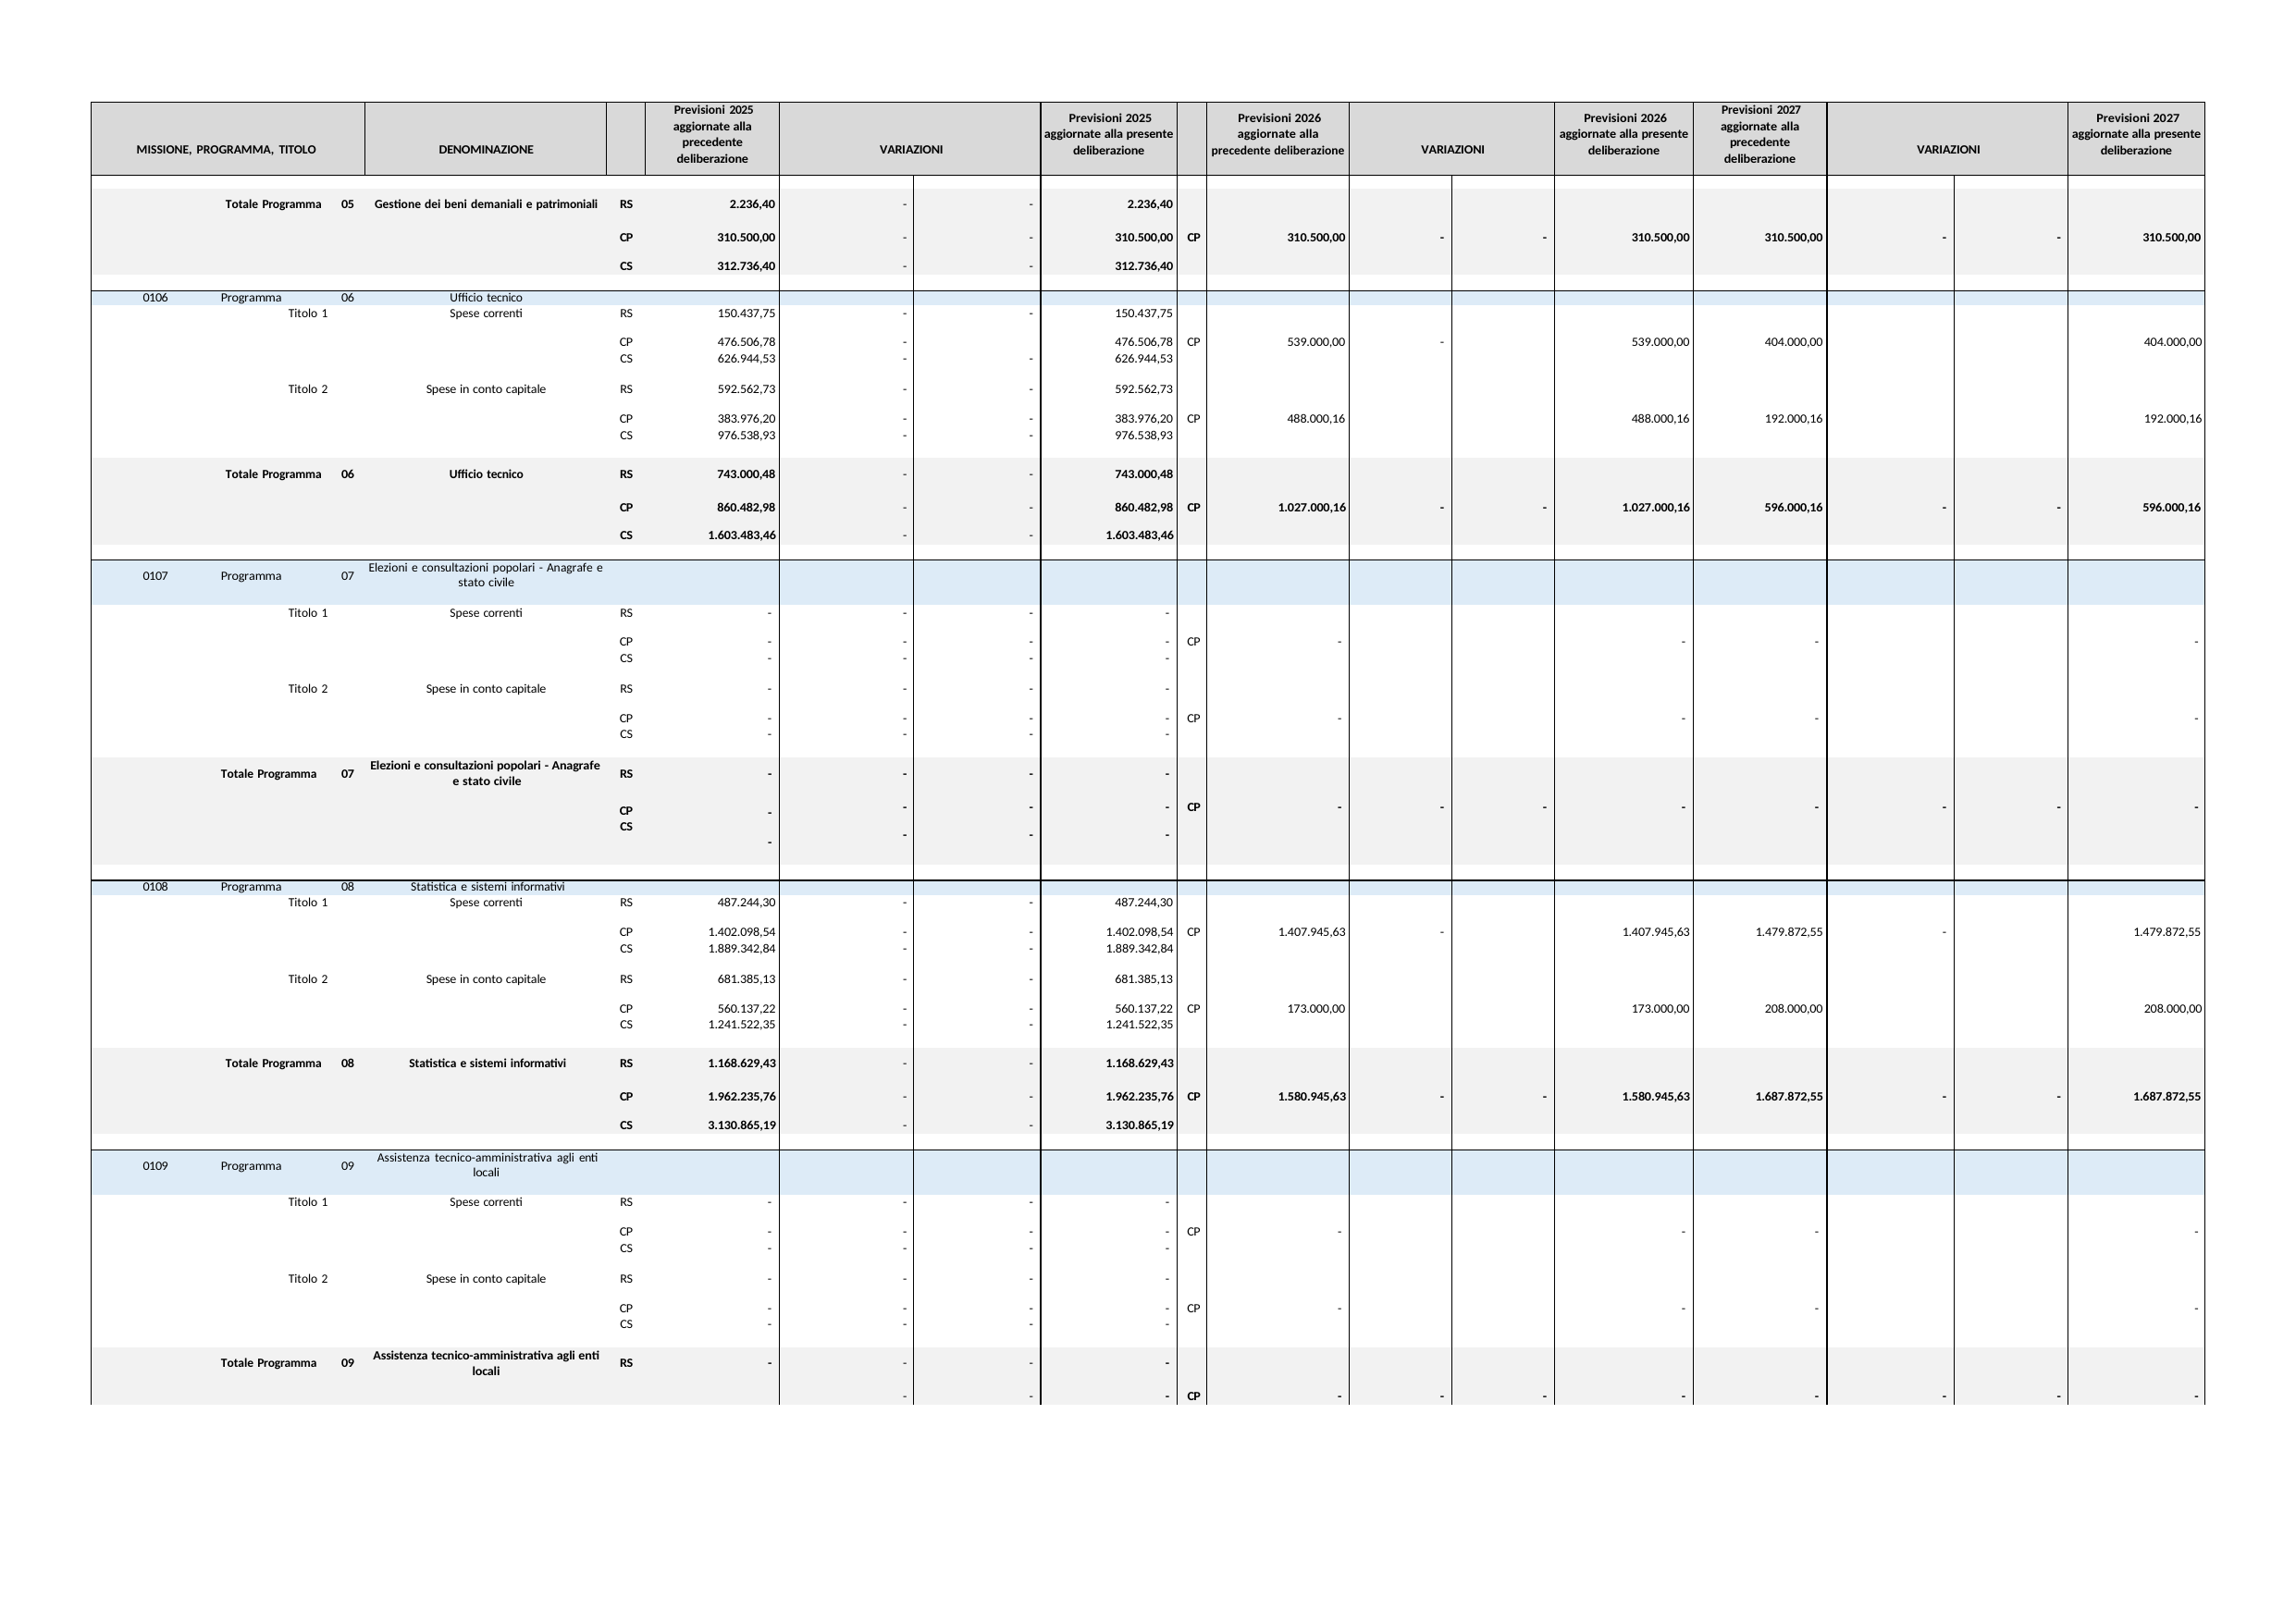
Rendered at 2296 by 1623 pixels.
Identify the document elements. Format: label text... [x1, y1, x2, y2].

table_cell - [914, 227, 1040, 261]
table_cell [92, 275, 779, 289]
table_cell [2068, 291, 2204, 305]
table_cell CP [1178, 1386, 1206, 1405]
table_cell - [1042, 1225, 1177, 1241]
table_cell [1042, 545, 1177, 559]
table_cell [1955, 1150, 2068, 1195]
table_cell - [1828, 497, 1954, 530]
table_cell [92, 176, 779, 188]
table_cell [1350, 757, 1451, 796]
table_cell [1452, 261, 1554, 275]
table_cell - [1350, 796, 1451, 830]
table_cell [2068, 1195, 2204, 1225]
table_cell [1555, 458, 1693, 497]
table_cell Statistica e sistemi informativi [365, 1048, 607, 1087]
table_cell [914, 881, 1040, 895]
table_cell [335, 412, 365, 427]
table_cell [335, 305, 365, 336]
table_cell - [780, 497, 913, 530]
table_cell - [780, 351, 913, 375]
table_cell [1350, 189, 1451, 227]
table_cell [365, 1002, 607, 1017]
table_cell - [1555, 711, 1693, 727]
table_cell [1555, 651, 1693, 674]
table_cell [1178, 375, 1206, 412]
table_cell [194, 336, 335, 351]
table_cell Totale Programma [194, 458, 335, 497]
table_cell - [1452, 1087, 1554, 1120]
table_cell Programma [194, 1150, 335, 1195]
table_cell [1955, 757, 2068, 796]
table_cell [365, 261, 607, 275]
table_cell - [2068, 1301, 2204, 1317]
table_cell 1.603.483,46 [646, 530, 779, 545]
table_cell - [780, 796, 913, 830]
table_cell - [1452, 1386, 1554, 1405]
table_cell 192.000,16 [1694, 412, 1826, 427]
table_cell [92, 428, 194, 458]
table_cell [2068, 545, 2204, 559]
table_cell [1555, 1264, 1693, 1301]
table_cell [780, 560, 913, 605]
table_cell CP [1178, 336, 1206, 351]
table_cell [335, 727, 365, 757]
table_cell 1.402.098,54 [1042, 926, 1177, 941]
table_cell Assistenza tecnico-amministrativa agli enti locali [365, 1347, 607, 1405]
table_cell [1207, 428, 1349, 458]
table_header DENOMINAZIONE [365, 103, 606, 175]
table_cell [194, 351, 335, 375]
table_cell CP [1178, 926, 1206, 941]
table_cell - [1042, 635, 1177, 651]
table_cell [1828, 941, 1954, 965]
table_cell - [780, 428, 913, 458]
table_cell [365, 530, 607, 545]
table_cell - [780, 375, 913, 412]
table_cell [2068, 1241, 2204, 1264]
table_cell - [780, 711, 913, 727]
table_cell - [780, 757, 913, 796]
table_cell [92, 1264, 194, 1301]
table_cell 539.000,00 [1207, 336, 1349, 351]
table_cell CS [607, 1017, 646, 1048]
table_cell [1694, 965, 1826, 1002]
table_cell [1828, 176, 1954, 188]
table_cell - [646, 635, 779, 651]
table_cell [365, 1120, 607, 1134]
table_cell [1178, 895, 1206, 926]
table_cell [365, 926, 607, 941]
table_cell [1178, 176, 1206, 188]
table_cell - [2068, 1225, 2204, 1241]
table_cell [1178, 1017, 1206, 1048]
table_cell [1694, 176, 1826, 188]
table_cell - [646, 1241, 779, 1264]
table_cell [365, 351, 607, 375]
table_cell [92, 895, 194, 926]
table_cell - [1207, 1301, 1349, 1317]
table_cell [92, 757, 194, 865]
table_cell [1178, 830, 1206, 865]
table_cell Totale Programma [194, 757, 335, 865]
table_cell [1452, 530, 1554, 545]
table_cell [2068, 305, 2204, 336]
table_cell [1555, 941, 1693, 965]
table_cell [335, 635, 365, 651]
table_cell - [1042, 1301, 1177, 1317]
table_cell [365, 635, 607, 651]
table_cell - [1555, 796, 1693, 830]
table_cell 1.962.235,76 [1042, 1087, 1177, 1120]
table_cell [92, 651, 194, 674]
table_cell [1828, 1048, 1954, 1087]
table_cell [1350, 261, 1451, 275]
table_cell [335, 895, 365, 926]
table_cell [1828, 1120, 1954, 1134]
table_cell [780, 176, 913, 188]
table_cell [1452, 189, 1554, 227]
table_cell [1694, 605, 1826, 635]
table_cell [335, 351, 365, 375]
table_cell 560.137,22 [646, 1002, 779, 1017]
table_cell [1207, 261, 1349, 275]
table_cell [2068, 865, 2204, 879]
table_cell 487.244,30 [646, 895, 779, 926]
table_cell - [914, 757, 1040, 796]
table_cell - [1694, 711, 1826, 727]
table_cell 488.000,16 [1207, 412, 1349, 427]
table_cell [92, 189, 194, 227]
table_cell - [1828, 227, 1954, 261]
table_cell [92, 1241, 194, 1264]
table_cell [1555, 727, 1693, 757]
table_cell 09 [335, 1150, 365, 1195]
table_cell [914, 865, 1040, 879]
table_cell [1207, 458, 1349, 497]
table_cell 312.736,40 [1042, 261, 1177, 275]
table_cell 1.168.629,43 [646, 1048, 779, 1087]
table_cell [1955, 1134, 2068, 1150]
table_cell - [1042, 1317, 1177, 1347]
table_cell - [780, 1048, 913, 1087]
table_cell CP [1178, 1225, 1206, 1241]
table_cell [1207, 1017, 1349, 1048]
table_cell [1694, 261, 1826, 275]
table_cell [1955, 176, 2068, 188]
table_cell [2068, 375, 2204, 412]
table_cell - [914, 1347, 1040, 1386]
table_cell - [1042, 711, 1177, 727]
table_cell [1694, 1048, 1826, 1087]
table_cell CP [607, 1002, 646, 1017]
table_cell CS [607, 1120, 646, 1134]
table_cell [1555, 176, 1693, 188]
table_cell [1207, 375, 1349, 412]
table_cell 976.538,93 [1042, 428, 1177, 458]
table_cell 06 [335, 291, 365, 305]
table_cell - [1694, 635, 1826, 651]
table_cell 310.500,00 [1555, 227, 1693, 261]
table_cell CP [607, 926, 646, 941]
table_cell [92, 1120, 194, 1134]
table_cell [1694, 428, 1826, 458]
table_cell [1350, 1195, 1451, 1347]
table_cell [1955, 1347, 2068, 1386]
table_cell [1178, 1134, 1206, 1150]
table_cell [1452, 830, 1554, 865]
table_cell [92, 1002, 194, 1017]
table_cell [194, 1002, 335, 1017]
table_cell [92, 1347, 194, 1405]
table_cell 596.000,16 [1694, 497, 1826, 530]
table_cell 07 [335, 560, 365, 605]
table_cell [1955, 605, 2068, 757]
table_cell Spese correnti [365, 895, 607, 926]
table_cell [1452, 305, 1554, 458]
table_cell [1452, 1048, 1554, 1087]
table_cell [92, 1225, 194, 1241]
table_cell [365, 1301, 607, 1317]
table_cell [1207, 1241, 1349, 1264]
table_cell [1828, 261, 1954, 275]
table_cell Spese in conto capitale [365, 375, 607, 412]
table_cell - [1828, 1386, 1954, 1405]
table_cell [1452, 757, 1554, 796]
table_cell [1555, 1347, 1693, 1386]
table_cell [365, 1225, 607, 1241]
table_cell [194, 1241, 335, 1264]
table_cell 383.976,20 [1042, 412, 1177, 427]
table_cell - [1207, 796, 1349, 830]
table_cell - [1555, 635, 1693, 651]
table_cell - [914, 635, 1040, 651]
table_cell CP [1178, 635, 1206, 651]
table_cell 312.736,40 [646, 261, 779, 275]
table_cell [1694, 560, 1826, 605]
table_cell [1828, 605, 1954, 757]
table_cell 1.889.342,84 [646, 941, 779, 965]
table_cell [1042, 291, 1177, 305]
table_cell [92, 1017, 194, 1048]
table_cell Ufficio tecnico [365, 458, 607, 497]
table_cell 310.500,00 [646, 227, 779, 261]
table_cell Totale Programma [194, 189, 335, 227]
table_cell [1555, 1134, 1693, 1150]
table_cell Ufficio tecnico [365, 291, 607, 305]
table_cell - [914, 965, 1040, 1002]
table_cell 1.402.098,54 [646, 926, 779, 941]
table_cell 592.562,73 [646, 375, 779, 412]
table_cell [607, 291, 646, 305]
table_cell [1694, 1317, 1826, 1347]
table_cell [646, 881, 779, 895]
table_cell [365, 1241, 607, 1264]
table_cell - [1350, 926, 1451, 941]
table_cell - [646, 674, 779, 711]
table_header VARIAZIONI [1350, 103, 1554, 175]
table_cell 743.000,48 [1042, 458, 1177, 497]
table_cell [1828, 1347, 1954, 1386]
table_cell [1207, 757, 1349, 796]
table_cell - [780, 895, 913, 926]
table_cell - [1452, 497, 1554, 530]
table_cell 2.236,40 [646, 189, 779, 227]
table_cell [2068, 560, 2204, 605]
table_cell - [780, 1386, 913, 1405]
table_cell [1178, 275, 1206, 289]
table_cell - [780, 1120, 913, 1134]
table_header VARIAZIONI [1828, 103, 2068, 175]
table_cell [914, 336, 1040, 351]
table_cell - [1042, 674, 1177, 711]
table_cell [2068, 351, 2204, 375]
table_cell 07 [335, 757, 365, 865]
table_cell [1350, 865, 1451, 879]
table_cell RS [607, 674, 646, 711]
table_cell [194, 1317, 335, 1347]
table_cell - [780, 605, 913, 635]
table_cell Titolo 2 [194, 674, 335, 711]
table_cell [2068, 830, 2204, 865]
table_cell [1178, 651, 1206, 674]
table_cell CP [607, 635, 646, 651]
table_cell 626.944,53 [646, 351, 779, 375]
table_cell [1828, 895, 1954, 926]
table_cell - [1555, 1225, 1693, 1241]
table_cell - [780, 412, 913, 427]
table_cell - [914, 711, 1040, 727]
table_cell - [780, 1301, 913, 1317]
table_cell [1555, 674, 1693, 711]
table_cell - [1555, 1301, 1693, 1317]
table_cell [1828, 458, 1954, 497]
table_cell [194, 1225, 335, 1241]
table_cell - [1694, 796, 1826, 830]
table_cell [1178, 881, 1206, 895]
table_cell - [914, 1317, 1040, 1347]
table_cell [1207, 351, 1349, 375]
table_cell [1828, 1017, 1954, 1048]
table_cell [1555, 375, 1693, 412]
table_cell [335, 1301, 365, 1317]
table_cell - [646, 1264, 779, 1301]
table_cell Totale Programma [194, 1347, 335, 1405]
table_cell [2068, 458, 2204, 497]
table_cell [1350, 1017, 1451, 1048]
table_cell [2068, 428, 2204, 458]
table_cell [1350, 305, 1451, 336]
table_cell [1207, 1317, 1349, 1347]
table_cell [1350, 830, 1451, 865]
table_cell - [1042, 830, 1177, 865]
table_cell [1452, 275, 1554, 289]
table_cell [1178, 261, 1206, 275]
table_cell [914, 1134, 1040, 1150]
table_cell [1178, 674, 1206, 711]
table_cell [1694, 545, 1826, 559]
table_cell [1350, 881, 1451, 895]
table_cell 05 [335, 189, 365, 227]
table_cell [365, 1317, 607, 1347]
table_cell [1828, 1195, 1954, 1347]
table_cell [194, 926, 335, 941]
table_cell - [914, 674, 1040, 711]
table_cell [335, 530, 365, 545]
table_cell - [914, 189, 1040, 227]
table_cell 1.603.483,46 [1042, 530, 1177, 545]
table_cell CS [607, 530, 646, 545]
table_cell [1694, 895, 1826, 926]
table_cell [1555, 1195, 1693, 1225]
table_header Previsioni 2026 aggiornate alla precedente deliberazione [1207, 103, 1349, 175]
table_cell - [780, 651, 913, 674]
table_cell [1452, 291, 1554, 305]
table_cell - [914, 1120, 1040, 1134]
table_cell 1.479.872,55 [1694, 926, 1826, 941]
table_cell [1555, 757, 1693, 796]
table_cell 1.241.522,35 [1042, 1017, 1177, 1048]
table_cell [1178, 545, 1206, 559]
table_cell [1828, 1002, 1954, 1017]
table_cell [1694, 651, 1826, 674]
table_cell [1955, 291, 2068, 305]
table_cell CP [607, 412, 646, 427]
table_cell [365, 941, 607, 965]
table_cell CP [607, 227, 646, 261]
table_cell - [780, 965, 913, 1002]
table_cell [1694, 305, 1826, 336]
table_cell - [1955, 1087, 2068, 1120]
table_cell [1350, 560, 1451, 605]
table_cell - [914, 926, 1040, 941]
table_cell [1452, 458, 1554, 497]
table_cell CP [1178, 1301, 1206, 1317]
table_cell [1042, 1134, 1177, 1150]
table_cell [1955, 1120, 2068, 1134]
table_cell [1555, 305, 1693, 336]
table_cell 06 [335, 458, 365, 497]
table_cell [365, 711, 607, 727]
table_header Previsioni 2026 aggiornate alla presente deliberazione [1555, 103, 1693, 175]
table_cell [780, 275, 913, 289]
table_cell [335, 605, 365, 635]
table_cell [1042, 865, 1177, 879]
table_cell [92, 1195, 194, 1225]
table_cell - [780, 261, 913, 275]
table_cell [1694, 291, 1826, 305]
table_cell 0108 [92, 881, 194, 895]
table_cell 1.407.945,63 [1207, 926, 1349, 941]
table_cell [335, 375, 365, 412]
table_cell [1955, 881, 2068, 895]
table_cell [1555, 275, 1693, 289]
table_cell [365, 1017, 607, 1048]
table_cell [335, 227, 365, 261]
table_cell [1955, 530, 2068, 545]
table_cell - - - [646, 757, 779, 865]
table_cell [92, 727, 194, 757]
table_cell - [1955, 497, 2068, 530]
table_cell [1694, 458, 1826, 497]
table_cell Statistica e sistemi informativi [365, 881, 607, 895]
table_cell - [914, 497, 1040, 530]
table_cell - [1042, 757, 1177, 796]
table_cell [365, 1087, 607, 1120]
table_cell - [1955, 796, 2068, 830]
table_cell [194, 635, 335, 651]
table_cell [1452, 881, 1554, 895]
table_cell [1828, 1150, 1954, 1195]
table_cell [1207, 865, 1349, 879]
table_cell [1178, 458, 1206, 497]
table_header Previsioni 2027 aggiornate alla precedente deliberazione [1694, 103, 1826, 175]
table_cell [607, 881, 646, 895]
table_cell [1555, 895, 1693, 926]
table_cell [1178, 530, 1206, 545]
table_cell [1828, 1134, 1954, 1150]
table_cell [1452, 545, 1554, 559]
table_cell - [780, 926, 913, 941]
table_cell CP [1178, 1002, 1206, 1017]
table_cell - [914, 351, 1040, 375]
table_cell - [1042, 727, 1177, 757]
table_cell Spese in conto capitale [365, 965, 607, 1002]
table_cell [335, 1017, 365, 1048]
table_cell [1955, 189, 2068, 227]
table_cell 2.236,40 [1042, 189, 1177, 227]
table_cell [2068, 881, 2204, 895]
table_cell [1555, 530, 1693, 545]
table_cell [2068, 757, 2204, 796]
table_header VARIAZIONI [780, 103, 1040, 175]
table_cell - [780, 727, 913, 757]
table_cell CS [607, 261, 646, 275]
table_cell - [1828, 926, 1954, 941]
table_cell Elezioni e consultazioni popolari - Anagrafe e stato civile [365, 560, 607, 605]
table_cell 626.944,53 [1042, 351, 1177, 375]
table_cell [1350, 428, 1451, 458]
table_cell - [2068, 711, 2204, 727]
table_cell [335, 1241, 365, 1264]
table_cell [194, 497, 335, 530]
table_cell CP [607, 1087, 646, 1120]
table_cell - [646, 605, 779, 635]
table_cell RS [607, 965, 646, 1002]
table_cell CP [607, 336, 646, 351]
table_cell [1452, 560, 1554, 605]
table_cell 1.889.342,84 [1042, 941, 1177, 965]
table_cell [1207, 189, 1349, 227]
table_cell 1.687.872,55 [2068, 1087, 2204, 1120]
table_cell Spese correnti [365, 305, 607, 336]
table_cell - [780, 635, 913, 651]
table_cell RS [607, 375, 646, 412]
table_cell 539.000,00 [1555, 336, 1693, 351]
table_cell CS [607, 351, 646, 375]
table_cell - [646, 711, 779, 727]
table_cell [607, 1150, 646, 1195]
table_cell 1.580.945,63 [1207, 1087, 1349, 1120]
table_cell [92, 497, 194, 530]
table_cell 476.506,78 [646, 336, 779, 351]
table_cell [1207, 830, 1349, 865]
table_cell 1.027.000,16 [1207, 497, 1349, 530]
table_cell [1694, 351, 1826, 375]
table_header Previsioni 2025 aggiornate alla presente deliberazione [1042, 103, 1177, 175]
table_cell - [1350, 497, 1451, 530]
table_cell 560.137,22 [1042, 1002, 1177, 1017]
table_cell [1694, 1134, 1826, 1150]
table_cell [1694, 1017, 1826, 1048]
table_cell 173.000,00 [1207, 1002, 1349, 1017]
table_cell - [1042, 1241, 1177, 1264]
table_cell [365, 727, 607, 757]
table_cell [1178, 1317, 1206, 1347]
table_cell [92, 635, 194, 651]
table_cell [1207, 651, 1349, 674]
table_cell - [914, 1048, 1040, 1087]
table_cell RS [607, 1195, 646, 1225]
table_cell [194, 412, 335, 427]
table_cell [1694, 941, 1826, 965]
table_cell [1207, 305, 1349, 336]
table_cell [335, 651, 365, 674]
table_cell [1955, 275, 2068, 289]
table_cell [1828, 830, 1954, 865]
table_cell - [914, 1301, 1040, 1317]
table_cell [1694, 189, 1826, 227]
table_cell - [780, 830, 913, 865]
table_cell [1178, 1347, 1206, 1386]
table_cell - [914, 1264, 1040, 1301]
table_cell [1828, 275, 1954, 289]
table_cell Titolo 1 [194, 1195, 335, 1225]
table_cell [335, 1087, 365, 1120]
table_cell [1555, 605, 1693, 635]
table_cell 976.538,93 [646, 428, 779, 458]
table_cell [1350, 965, 1451, 1002]
table_cell [1207, 291, 1349, 305]
table_cell [1452, 605, 1554, 757]
table_cell 0106 [92, 291, 194, 305]
table_cell - [1452, 796, 1554, 830]
table_header Previsioni 2025 aggiornate alla precedente deliberazione [646, 103, 779, 175]
table_cell - [914, 1195, 1040, 1225]
table_cell [365, 497, 607, 530]
table_cell CP [607, 497, 646, 530]
table_cell [1828, 560, 1954, 605]
table_cell [1828, 189, 1954, 227]
table_cell [194, 1301, 335, 1317]
table_cell [1042, 881, 1177, 895]
table_cell CS [607, 941, 646, 965]
table_cell 208.000,00 [1694, 1002, 1826, 1017]
table_cell Assistenza tecnico-amministrativa agli enti locali [365, 1150, 607, 1195]
table_cell [1555, 189, 1693, 227]
table_cell [1828, 305, 1954, 458]
table_cell [1042, 275, 1177, 289]
table_cell [1828, 865, 1954, 879]
table_cell - [914, 651, 1040, 674]
table_cell [1207, 275, 1349, 289]
table_cell 310.500,00 [2068, 227, 2204, 261]
table_cell [1694, 1120, 1826, 1134]
table_cell [1555, 1017, 1693, 1048]
table_cell 404.000,00 [1694, 336, 1826, 351]
table_cell [92, 458, 194, 497]
table_cell [1350, 1120, 1451, 1134]
table_cell [1207, 1195, 1349, 1225]
table_cell 1.168.629,43 [1042, 1048, 1177, 1087]
table_cell CP [1178, 796, 1206, 830]
table_cell [92, 1087, 194, 1120]
table_cell 1.479.872,55 [2068, 926, 2204, 941]
table_cell [1452, 1134, 1554, 1150]
table_cell 310.500,00 [1207, 227, 1349, 261]
table_cell [92, 412, 194, 427]
table_cell [1178, 965, 1206, 1002]
table_cell [1178, 560, 1206, 605]
table_cell [194, 1017, 335, 1048]
table_cell - [1350, 227, 1451, 261]
table_cell - [780, 227, 913, 261]
table_cell [194, 727, 335, 757]
table_cell Titolo 2 [194, 1264, 335, 1301]
table_cell CP [1178, 227, 1206, 261]
table_cell [1178, 1150, 1206, 1195]
table_cell - [914, 605, 1040, 635]
table_cell [1955, 261, 2068, 275]
table_cell Titolo 2 [194, 965, 335, 1002]
table_cell RS [607, 605, 646, 635]
table_cell Titolo 2 [194, 375, 335, 412]
table_cell [1555, 830, 1693, 865]
table_cell 860.482,98 [1042, 497, 1177, 530]
table_cell Programma [194, 881, 335, 895]
table_cell 592.562,73 [1042, 375, 1177, 412]
table_cell Elezioni e consultazioni popolari - Anagrafe e stato civile [365, 757, 607, 865]
table_cell - [914, 727, 1040, 757]
table_cell - [1452, 227, 1554, 261]
table_cell [2068, 1264, 2204, 1301]
table_cell [1555, 865, 1693, 879]
table_cell RS CP CS [607, 757, 646, 865]
table_cell [194, 1120, 335, 1134]
table_cell - [780, 1195, 913, 1225]
table_cell 1.962.235,76 [646, 1087, 779, 1120]
table_cell [335, 711, 365, 727]
table_cell 1.027.000,16 [1555, 497, 1693, 530]
table_cell 487.244,30 [1042, 895, 1177, 926]
table_cell [2068, 1347, 2204, 1386]
table_cell [1955, 895, 2068, 1048]
table_cell [1178, 757, 1206, 796]
table_cell [92, 1134, 779, 1150]
table_cell - [780, 336, 913, 351]
table_cell [2068, 261, 2204, 275]
table_cell [365, 412, 607, 427]
table_cell - [780, 189, 913, 227]
table_cell [2068, 176, 2204, 188]
table_cell [2068, 1317, 2204, 1347]
table_cell [1207, 1134, 1349, 1150]
table_cell [1452, 176, 1554, 188]
table_cell - [914, 1087, 1040, 1120]
table_cell [1207, 176, 1349, 188]
table_cell 192.000,16 [2068, 412, 2204, 427]
table_cell 1.687.872,55 [1694, 1087, 1826, 1120]
table_cell [1178, 291, 1206, 305]
table_cell CP [1178, 1087, 1206, 1120]
table_cell [335, 1264, 365, 1301]
table_cell - [1350, 1386, 1451, 1405]
table_cell CP [1178, 412, 1206, 427]
table_cell [1955, 545, 2068, 559]
table_cell [780, 881, 913, 895]
table_cell - [1350, 336, 1451, 351]
table_cell [1452, 1120, 1554, 1134]
table_cell - [646, 1317, 779, 1347]
table_cell [1555, 261, 1693, 275]
table_cell 488.000,16 [1555, 412, 1693, 427]
table_cell [194, 711, 335, 727]
table_cell [1452, 1195, 1554, 1347]
table_cell [335, 965, 365, 1002]
table_cell - [914, 530, 1040, 545]
table_cell [2068, 1134, 2204, 1150]
table_cell - [1207, 1225, 1349, 1241]
table_cell [194, 227, 335, 261]
table_cell [2068, 1017, 2204, 1048]
table_cell [1178, 727, 1206, 757]
table_cell Titolo 1 [194, 605, 335, 635]
table_header [607, 103, 645, 175]
table_cell Titolo 1 [194, 895, 335, 926]
table_cell CP [1178, 711, 1206, 727]
table_cell 0109 [92, 1150, 194, 1195]
table_cell [1207, 895, 1349, 926]
table_cell [365, 428, 607, 458]
table_cell - [914, 428, 1040, 458]
table_cell [1178, 189, 1206, 227]
table_cell - [780, 1225, 913, 1241]
table_cell [2068, 965, 2204, 1002]
table_cell [1452, 895, 1554, 1048]
table_cell 1.407.945,63 [1555, 926, 1693, 941]
table_cell [92, 711, 194, 727]
table_cell [335, 428, 365, 458]
table_cell 310.500,00 [1042, 227, 1177, 261]
table_cell 476.506,78 [1042, 336, 1177, 351]
table_cell [92, 926, 194, 941]
table_cell - [914, 375, 1040, 412]
table_cell [194, 941, 335, 965]
table_cell [335, 1317, 365, 1347]
table_cell - [2068, 1386, 2204, 1405]
table_cell 3.130.865,19 [1042, 1120, 1177, 1134]
table_cell [1828, 881, 1954, 895]
table_cell [1207, 530, 1349, 545]
table_cell CP [607, 1301, 646, 1317]
table_header MISSIONE, PROGRAMMA, TITOLO [92, 103, 364, 175]
table_cell 08 [335, 881, 365, 895]
table_cell [92, 1317, 194, 1347]
table_cell [1694, 727, 1826, 757]
table_cell 681.385,13 [646, 965, 779, 1002]
table_cell [92, 545, 779, 559]
table_cell [780, 865, 913, 879]
table_cell - [780, 1087, 913, 1120]
table_cell - [914, 895, 1040, 926]
table_cell [1350, 605, 1451, 757]
table_cell Spese in conto capitale [365, 1264, 607, 1301]
table_cell [1207, 545, 1349, 559]
table_cell - [1207, 1386, 1349, 1405]
table_cell 404.000,00 [2068, 336, 2204, 351]
table_cell [1452, 865, 1554, 879]
table_cell - [914, 1002, 1040, 1017]
table_cell CS [607, 1241, 646, 1264]
table_cell [1178, 351, 1206, 375]
table_cell [914, 275, 1040, 289]
table_cell - [1694, 1225, 1826, 1241]
table_cell [1178, 305, 1206, 336]
table_cell [92, 261, 194, 275]
table_cell [1555, 1048, 1693, 1087]
table_cell [1555, 1317, 1693, 1347]
table_cell - [1828, 1087, 1954, 1120]
table_cell [1350, 1150, 1451, 1195]
table_cell - [1955, 227, 2068, 261]
table_cell - [1042, 1347, 1177, 1386]
table_cell [92, 1048, 194, 1087]
table_cell [1555, 881, 1693, 895]
table_cell CS [607, 727, 646, 757]
table_cell - - - [646, 1347, 779, 1405]
table_cell [1178, 1241, 1206, 1264]
table_cell [1178, 865, 1206, 879]
table_cell [1694, 674, 1826, 711]
table_cell - [646, 1225, 779, 1241]
table_cell RS [607, 1347, 646, 1405]
table_cell - [914, 1241, 1040, 1264]
table_cell [1207, 1048, 1349, 1087]
table_cell [1828, 757, 1954, 796]
table_cell [335, 261, 365, 275]
table_cell - [1042, 1195, 1177, 1225]
table_cell [1350, 351, 1451, 375]
table_cell - [1350, 1087, 1451, 1120]
table_cell [1207, 1347, 1349, 1386]
table_cell [1694, 275, 1826, 289]
table_cell [92, 1301, 194, 1317]
table_cell [194, 428, 335, 458]
table_cell [1178, 605, 1206, 635]
table_cell - [780, 1002, 913, 1017]
table_cell [1555, 560, 1693, 605]
table_cell [92, 965, 194, 1002]
table_cell [365, 651, 607, 674]
table_cell [1178, 1264, 1206, 1301]
table_cell [914, 1150, 1040, 1195]
table_cell RS [607, 305, 646, 336]
table_cell [2068, 530, 2204, 545]
table_cell [335, 674, 365, 711]
table_cell 3.130.865,19 [646, 1120, 779, 1134]
table_cell [335, 1002, 365, 1017]
table_cell [2068, 651, 2204, 674]
table_cell - [1207, 635, 1349, 651]
table_cell CP [607, 1225, 646, 1241]
table_cell [1955, 1195, 2068, 1347]
table_cell - [1042, 1386, 1177, 1405]
table_cell [335, 941, 365, 965]
table_cell [1350, 895, 1451, 926]
table_cell [1955, 865, 2068, 879]
table_cell - [780, 1317, 913, 1347]
table_cell [1178, 1195, 1206, 1225]
table_cell [1828, 530, 1954, 545]
table_cell - [1828, 796, 1954, 830]
table_cell Spese correnti [365, 605, 607, 635]
table_cell - [914, 458, 1040, 497]
table_cell 1.580.945,63 [1555, 1087, 1693, 1120]
table_cell 596.000,16 [2068, 497, 2204, 530]
table_cell [914, 560, 1040, 605]
table_cell [1042, 176, 1177, 188]
table_cell [1178, 941, 1206, 965]
table_cell [1452, 1347, 1554, 1386]
table_cell - [646, 727, 779, 757]
table_cell [914, 176, 1040, 188]
table_cell [1350, 1134, 1451, 1150]
table_cell [1694, 1241, 1826, 1264]
table_cell - [780, 1241, 913, 1264]
table_cell 150.437,75 [646, 305, 779, 336]
table_cell 150.437,75 [1042, 305, 1177, 336]
table_cell [1350, 275, 1451, 289]
table_cell - [914, 830, 1040, 865]
table_cell [1178, 1048, 1206, 1087]
table_cell [1694, 757, 1826, 796]
table_cell [1555, 1150, 1693, 1195]
table_cell [1042, 1150, 1177, 1195]
table_cell - [2068, 635, 2204, 651]
table_cell - [646, 651, 779, 674]
table_cell [92, 305, 194, 336]
table_cell [1207, 605, 1349, 635]
table_cell - [780, 1264, 913, 1301]
table_cell - [780, 530, 913, 545]
table_header [1178, 103, 1206, 175]
table_cell [1555, 1120, 1693, 1134]
table_cell [1694, 881, 1826, 895]
table_cell [2068, 1150, 2204, 1195]
table_cell 310.500,00 [1694, 227, 1826, 261]
table_cell - [1555, 1386, 1693, 1405]
table_cell - [1042, 1264, 1177, 1301]
table_cell [194, 261, 335, 275]
table_cell RS [607, 1264, 646, 1301]
table_cell - [914, 1225, 1040, 1241]
table_cell Spese in conto capitale [365, 674, 607, 711]
table_cell [92, 941, 194, 965]
table_cell [2068, 605, 2204, 635]
table_cell [1694, 1264, 1826, 1301]
table_cell [1350, 375, 1451, 412]
table_cell [335, 926, 365, 941]
table_cell [1452, 1150, 1554, 1195]
table_cell [2068, 1120, 2204, 1134]
table_cell [92, 375, 194, 412]
table_cell - [780, 458, 913, 497]
table_cell [1042, 560, 1177, 605]
table_cell [780, 1150, 913, 1195]
table_cell CP [1178, 497, 1206, 530]
table_cell Titolo 1 [194, 305, 335, 336]
table_cell 08 [335, 1048, 365, 1087]
table_cell [1694, 1195, 1826, 1225]
table_cell [1555, 965, 1693, 1002]
table_cell [2068, 674, 2204, 711]
table_cell [194, 1087, 335, 1120]
table_cell [1555, 291, 1693, 305]
table_cell CS [607, 1317, 646, 1347]
table_cell - [1955, 1386, 2068, 1405]
table_cell CP [607, 711, 646, 727]
table_cell [1955, 560, 2068, 605]
table_cell RS [607, 1048, 646, 1087]
table_cell [1350, 1002, 1451, 1017]
table_cell RS [607, 895, 646, 926]
table_cell [1178, 428, 1206, 458]
table_cell 860.482,98 [646, 497, 779, 530]
table_cell - [646, 1195, 779, 1225]
table_cell [2068, 1048, 2204, 1087]
table_cell [1694, 830, 1826, 865]
table_cell [2068, 941, 2204, 965]
table_cell [335, 1195, 365, 1225]
table_cell [1555, 1241, 1693, 1264]
table_cell - [780, 305, 913, 336]
table_cell [1955, 1048, 2068, 1087]
table_cell [1828, 291, 1954, 305]
table_cell [194, 651, 335, 674]
table_cell [335, 336, 365, 351]
table_cell [1828, 545, 1954, 559]
table_cell Programma [194, 560, 335, 605]
table_cell 743.000,48 [646, 458, 779, 497]
table_cell [1694, 375, 1826, 412]
table_cell [92, 351, 194, 375]
table_cell Programma [194, 291, 335, 305]
table_cell [365, 336, 607, 351]
table_cell - [2068, 796, 2204, 830]
table_cell - [914, 1386, 1040, 1405]
table_cell [2068, 275, 2204, 289]
table_cell - [914, 1017, 1040, 1048]
table_cell [1350, 458, 1451, 497]
table_cell [1350, 545, 1451, 559]
table_cell [1350, 941, 1451, 965]
table_cell - [1042, 651, 1177, 674]
table_cell [1350, 530, 1451, 545]
table_cell [2068, 727, 2204, 757]
table_cell [1955, 458, 2068, 497]
table_cell 1.241.522,35 [646, 1017, 779, 1048]
table_cell [1694, 865, 1826, 879]
table_cell [92, 674, 194, 711]
table_cell 173.000,00 [1555, 1002, 1693, 1017]
table_cell 681.385,13 [1042, 965, 1177, 1002]
table_cell [365, 227, 607, 261]
table_cell [1207, 941, 1349, 965]
table_cell [92, 336, 194, 351]
table_cell - [914, 941, 1040, 965]
table_cell 09 [335, 1347, 365, 1405]
table_cell - [780, 941, 913, 965]
table_cell [1555, 351, 1693, 375]
table_cell [92, 530, 194, 545]
table_cell [335, 1120, 365, 1134]
table_cell [1350, 412, 1451, 427]
table_cell [1207, 1150, 1349, 1195]
table_cell [2068, 189, 2204, 227]
table_cell [1207, 881, 1349, 895]
table_cell Spese correnti [365, 1195, 607, 1225]
table_cell [1207, 965, 1349, 1002]
table_cell - [1207, 711, 1349, 727]
table_cell Totale Programma [194, 1048, 335, 1087]
table_cell CS [607, 428, 646, 458]
table_cell [780, 1134, 913, 1150]
table_cell [1955, 305, 2068, 458]
table_cell [1207, 1120, 1349, 1134]
table_cell [1828, 965, 1954, 1002]
table_cell RS [607, 189, 646, 227]
table_cell [92, 227, 194, 261]
table_cell - [914, 796, 1040, 830]
table_cell - [1694, 1386, 1826, 1405]
table_cell - [780, 674, 913, 711]
table_cell [194, 530, 335, 545]
table_cell [780, 545, 913, 559]
table_cell 208.000,00 [2068, 1002, 2204, 1017]
table_cell [646, 291, 779, 305]
table_cell [1555, 545, 1693, 559]
table_cell [1350, 1347, 1451, 1386]
table_cell [1694, 1150, 1826, 1195]
table_cell [1207, 1264, 1349, 1301]
table_cell [1955, 830, 2068, 865]
table_cell - [1042, 796, 1177, 830]
table_cell Gestione dei beni demaniali e patrimoniali [365, 189, 607, 227]
table_cell [335, 497, 365, 530]
table_cell [1207, 674, 1349, 711]
table_cell [914, 291, 1040, 305]
table_cell - [914, 261, 1040, 275]
table_cell - [780, 1347, 913, 1386]
table_cell [1555, 428, 1693, 458]
table_cell 0107 [92, 560, 194, 605]
table_cell [780, 291, 913, 305]
table_cell CS [607, 651, 646, 674]
table_cell [1207, 560, 1349, 605]
table_header Previsioni 2027 aggiornate alla presente deliberazione [2068, 103, 2204, 175]
table_cell [1350, 1048, 1451, 1087]
table_cell - [914, 412, 1040, 427]
table_cell - [1694, 1301, 1826, 1317]
table_cell - [780, 1017, 913, 1048]
table_cell [646, 1150, 779, 1195]
table_cell [607, 560, 646, 605]
table_cell - [646, 1301, 779, 1317]
table_cell 383.976,20 [646, 412, 779, 427]
table_cell [1178, 1120, 1206, 1134]
table_cell [92, 605, 194, 635]
table_cell [1207, 727, 1349, 757]
table_cell [1694, 1347, 1826, 1386]
table_cell - [1042, 605, 1177, 635]
table_cell [914, 545, 1040, 559]
table_cell [92, 865, 779, 879]
table_cell [1694, 530, 1826, 545]
table_cell [646, 560, 779, 605]
table_cell RS [607, 458, 646, 497]
table_cell [335, 1225, 365, 1241]
table_cell [2068, 895, 2204, 926]
table_cell [1350, 291, 1451, 305]
table_cell [1350, 176, 1451, 188]
table_cell - [914, 305, 1040, 336]
